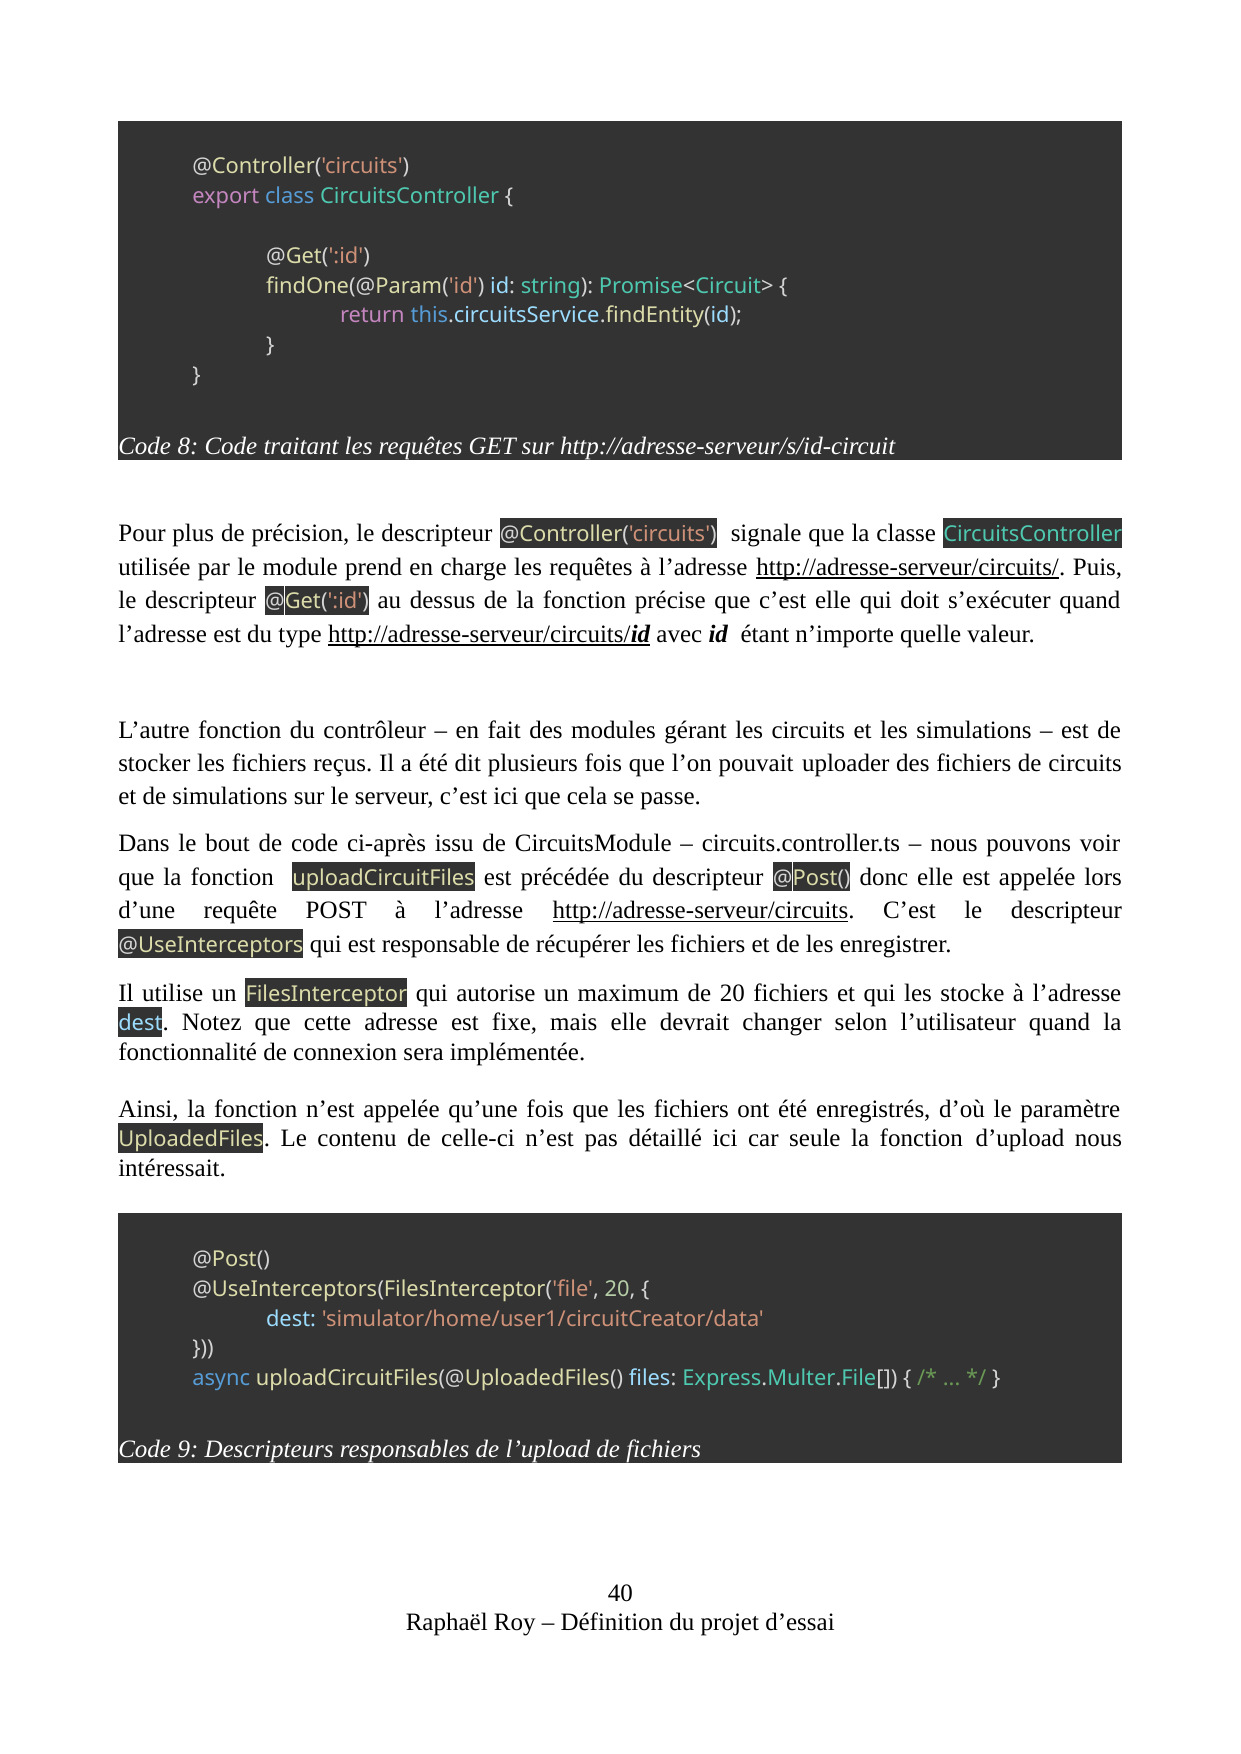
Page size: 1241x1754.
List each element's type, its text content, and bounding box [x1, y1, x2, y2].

text export class CircuitsController { [118, 180, 1122, 210]
text Pour plus de précision, le descripteur @Controller('circuits') signale que la classe CircuitsController utilisée par le module prend en charge les requêtes à l’adresse http://adresse-serveur/circuits/. Puis, le descripteur @Get(':id') au dessus de la fonction précise que c’est elle qui doit s’exécuter quand l’adresse est du type http://adresse-serveur/circuits/id avec id étant n’importe quelle valeur. [118, 518, 1122, 648]
text Code 8: Code traitant les requêtes GET sur http://adresse-serveur/s/id-circuit [118, 431, 1122, 460]
text @Get(':id') [118, 240, 1122, 269]
text } [118, 329, 1122, 359]
text Dans le bout de code ci-après issu de CircuitsModule – circuits.controller.ts – nous pouvons voir que la fonction uploadCircuitFiles est précédée du descripteur @Post() donc elle est appelée lors d’une requête POST à l’adresse http://adresse-serveur/circuits. C’est le descripteur @UseInterceptors qui est responsable de récupérer les fichiers et de les enregistrer. [118, 828, 1122, 958]
text return this.circuitsService.findEntity(id); [118, 299, 1122, 329]
text findOne(@Param('id') id: string): Promise<Circuit> { [118, 269, 1122, 299]
text dest: 'simulator/home/user1/circuitCreator/data' [118, 1303, 1122, 1332]
text })) [118, 1332, 1122, 1362]
text Ainsi, la fonction n’est appelée qu’une fois que les fichiers ont été enregistrés, d’où le paramètre UploadedFiles. Le contenu de celle-ci n’est pas détaillé ici car seule la fonction d’upload nous intéressait. [118, 1094, 1122, 1182]
text async uploadCircuitFiles(@UploadedFiles() files: Express.Multer.File[]) { /* ... */ } [118, 1362, 1122, 1392]
text @Controller('circuits') [118, 151, 1122, 180]
text @UseInterceptors(FilesInterceptor('file', 20, { [118, 1273, 1122, 1303]
text Code 9: Descripteurs responsables de l’upload de fichiers [118, 1434, 1122, 1463]
text } [118, 359, 1122, 389]
text @Post() [118, 1243, 1122, 1273]
text L’autre fonction du contrôleur – en fait des modules gérant les circuits et les simulations – est de stocker les fichiers reçus. Il a été dit plusieurs fois que l’on pouvait uploader des fichiers de circuits et de simulations sur le serveur, c’est ici que cela se passe. [118, 715, 1122, 809]
text Il utilise un FilesInterceptor qui autorise un maximum de 20 fichiers et qui les stocke à l’adresse dest. Notez que cette adresse est fixe, mais elle devrait changer selon l’utilisateur quand la fonctionnalité de connexion sera implémentée. [118, 977, 1122, 1066]
